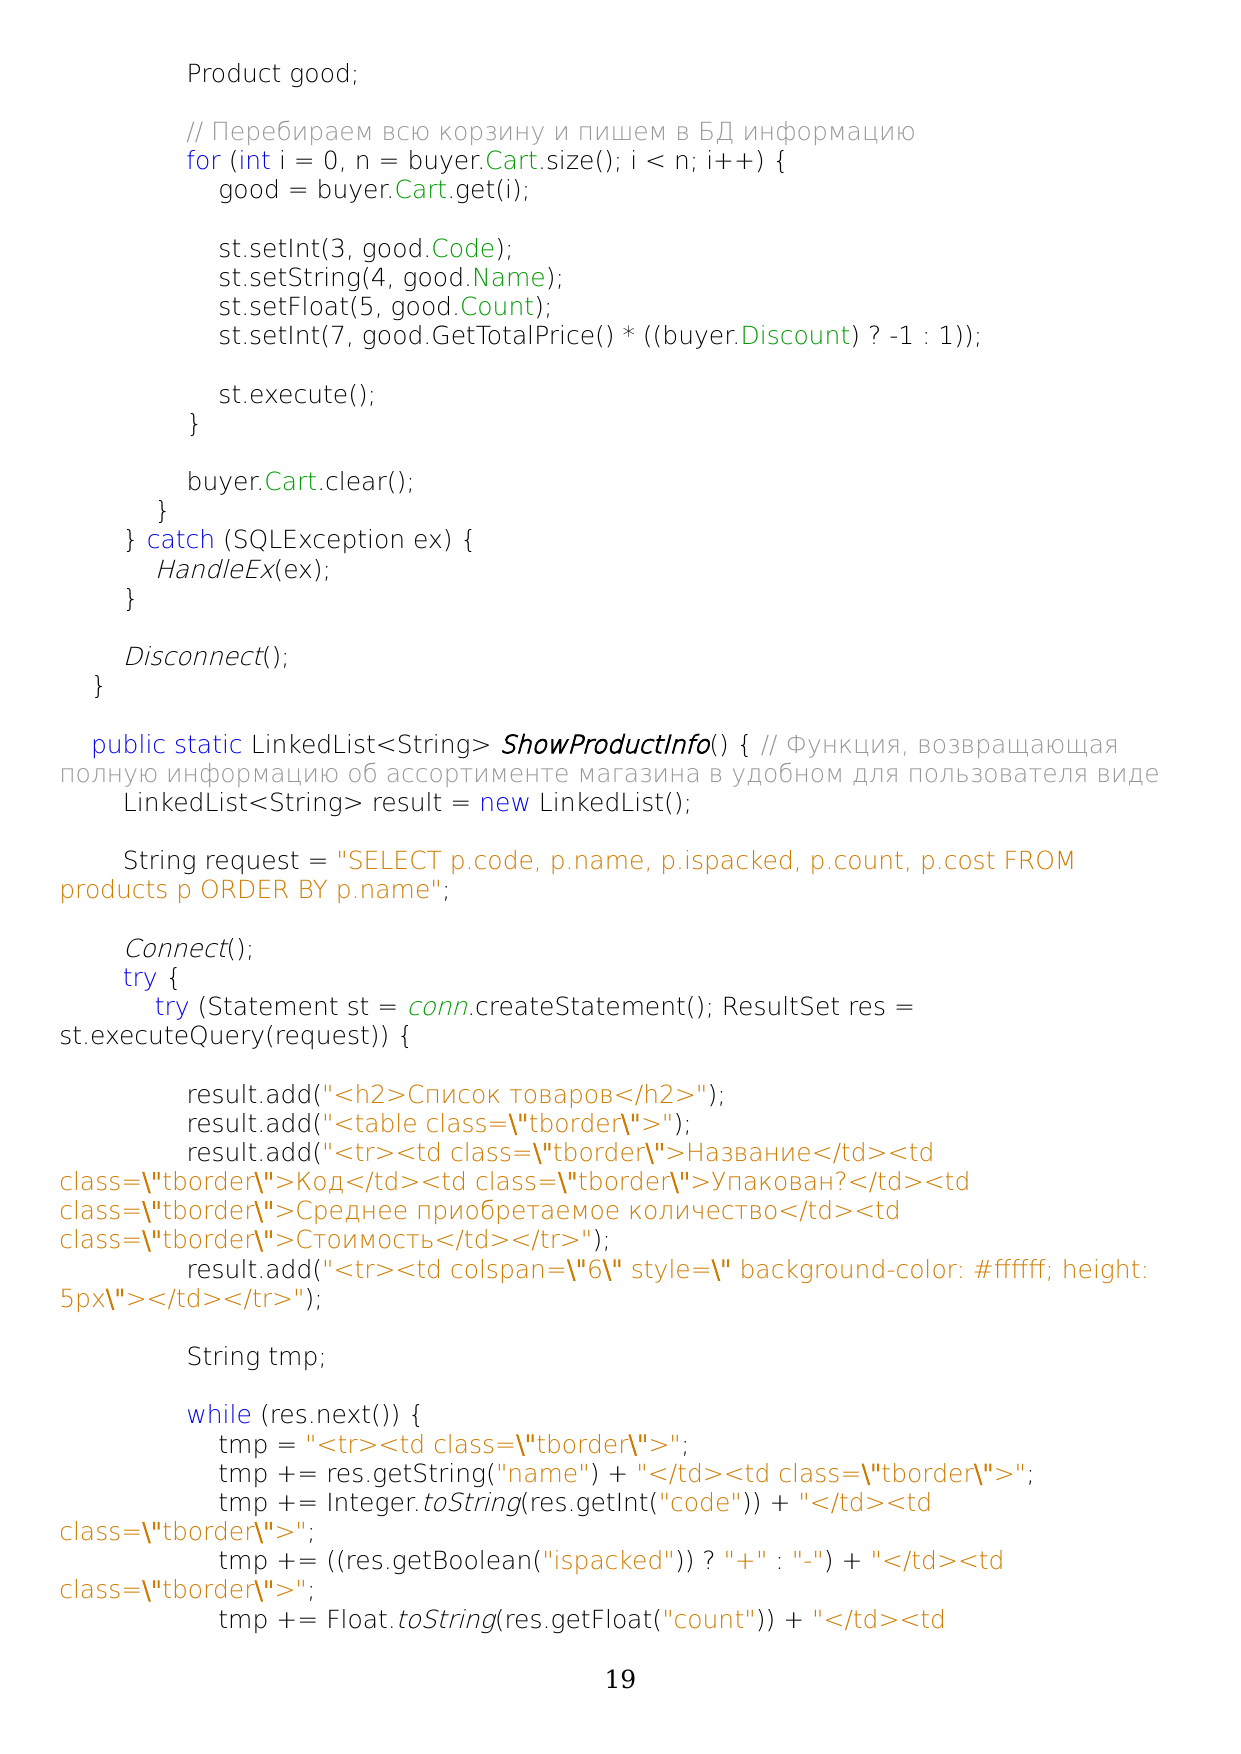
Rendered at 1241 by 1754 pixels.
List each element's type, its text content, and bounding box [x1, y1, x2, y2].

text } [59, 584, 1181, 613]
text // Перебираем всю корзину и пишем в БД информацию [59, 117, 1181, 147]
text tmp += ((res.getBoolean("ispacked")) ? "+" : "-") + "</td><td class=\"tborder\">"; [59, 1547, 1181, 1605]
text tmp += res.getString("name") + "</td><td class=\"tborder\">"; [59, 1459, 1181, 1488]
text good = buyer.Cart.get(i); [59, 176, 1181, 205]
text public static LinkedList<String> ShowProductInfo() { // Функция, возвращающая полную информацию об ассортименте магазина в удобном для пользователя виде [59, 730, 1181, 788]
text } catch (SQLException ex) { [59, 526, 1181, 555]
text while (res.next()) { [59, 1401, 1181, 1430]
text String request = "SELECT p.code, p.name, p.ispacked, p.count, p.cost FROM products p ORDER BY p.name"; [59, 847, 1181, 905]
text st.setFloat(5, good.Count); [59, 292, 1181, 322]
text LinkedList<String> result = new LinkedList(); [59, 788, 1181, 817]
text } [59, 497, 1181, 526]
text Product good; [59, 59, 1181, 88]
text } [59, 409, 1181, 438]
text result.add("<table class=\"tborder\">"); [59, 1109, 1181, 1138]
text HandleEx(ex); [59, 555, 1181, 584]
text result.add("<tr><td colspan=\"6\" style=\" background-color: #ffffff; height: 5px\"></td></tr>"); [59, 1255, 1181, 1313]
text buyer.Cart.clear(); [59, 467, 1181, 497]
text result.add("<tr><td class=\"tborder\">Название</td><td class=\"tborder\">Код</td><td class=\"tborder\">Упакован?</td><td class=\"tborder\">Среднее приобретаемое количество</td><td class=\"tborder\">Стоимость</td></tr>"); [59, 1138, 1181, 1255]
text tmp = "<tr><td class=\"tborder\">"; [59, 1430, 1181, 1459]
text st.execute(); [59, 380, 1181, 409]
text } [59, 672, 1181, 701]
text tmp += Integer.toString(res.getInt("code")) + "</td><td class=\"tborder\">"; [59, 1488, 1181, 1547]
text st.setInt(3, good.Code); [59, 234, 1181, 263]
text st.setInt(7, good.GetTotalPrice() * ((buyer.Discount) ? -1 : 1)); [59, 322, 1181, 351]
text result.add("<h2>Список товаров</h2>"); [59, 1080, 1181, 1109]
text try (Statement st = conn.createStatement(); ResultSet res = st.executeQuery(request)) { [59, 992, 1181, 1051]
text Disconnect(); [59, 642, 1181, 672]
text Connect(); [59, 934, 1181, 963]
text for (int i = 0, n = buyer.Cart.size(); i < n; i++) { [59, 147, 1181, 176]
text try { [59, 963, 1181, 992]
text String tmp; [59, 1342, 1181, 1372]
text st.setString(4, good.Name); [59, 263, 1181, 292]
text tmp += Float.toString(res.getFloat("count")) + "</td><td [59, 1605, 1181, 1634]
